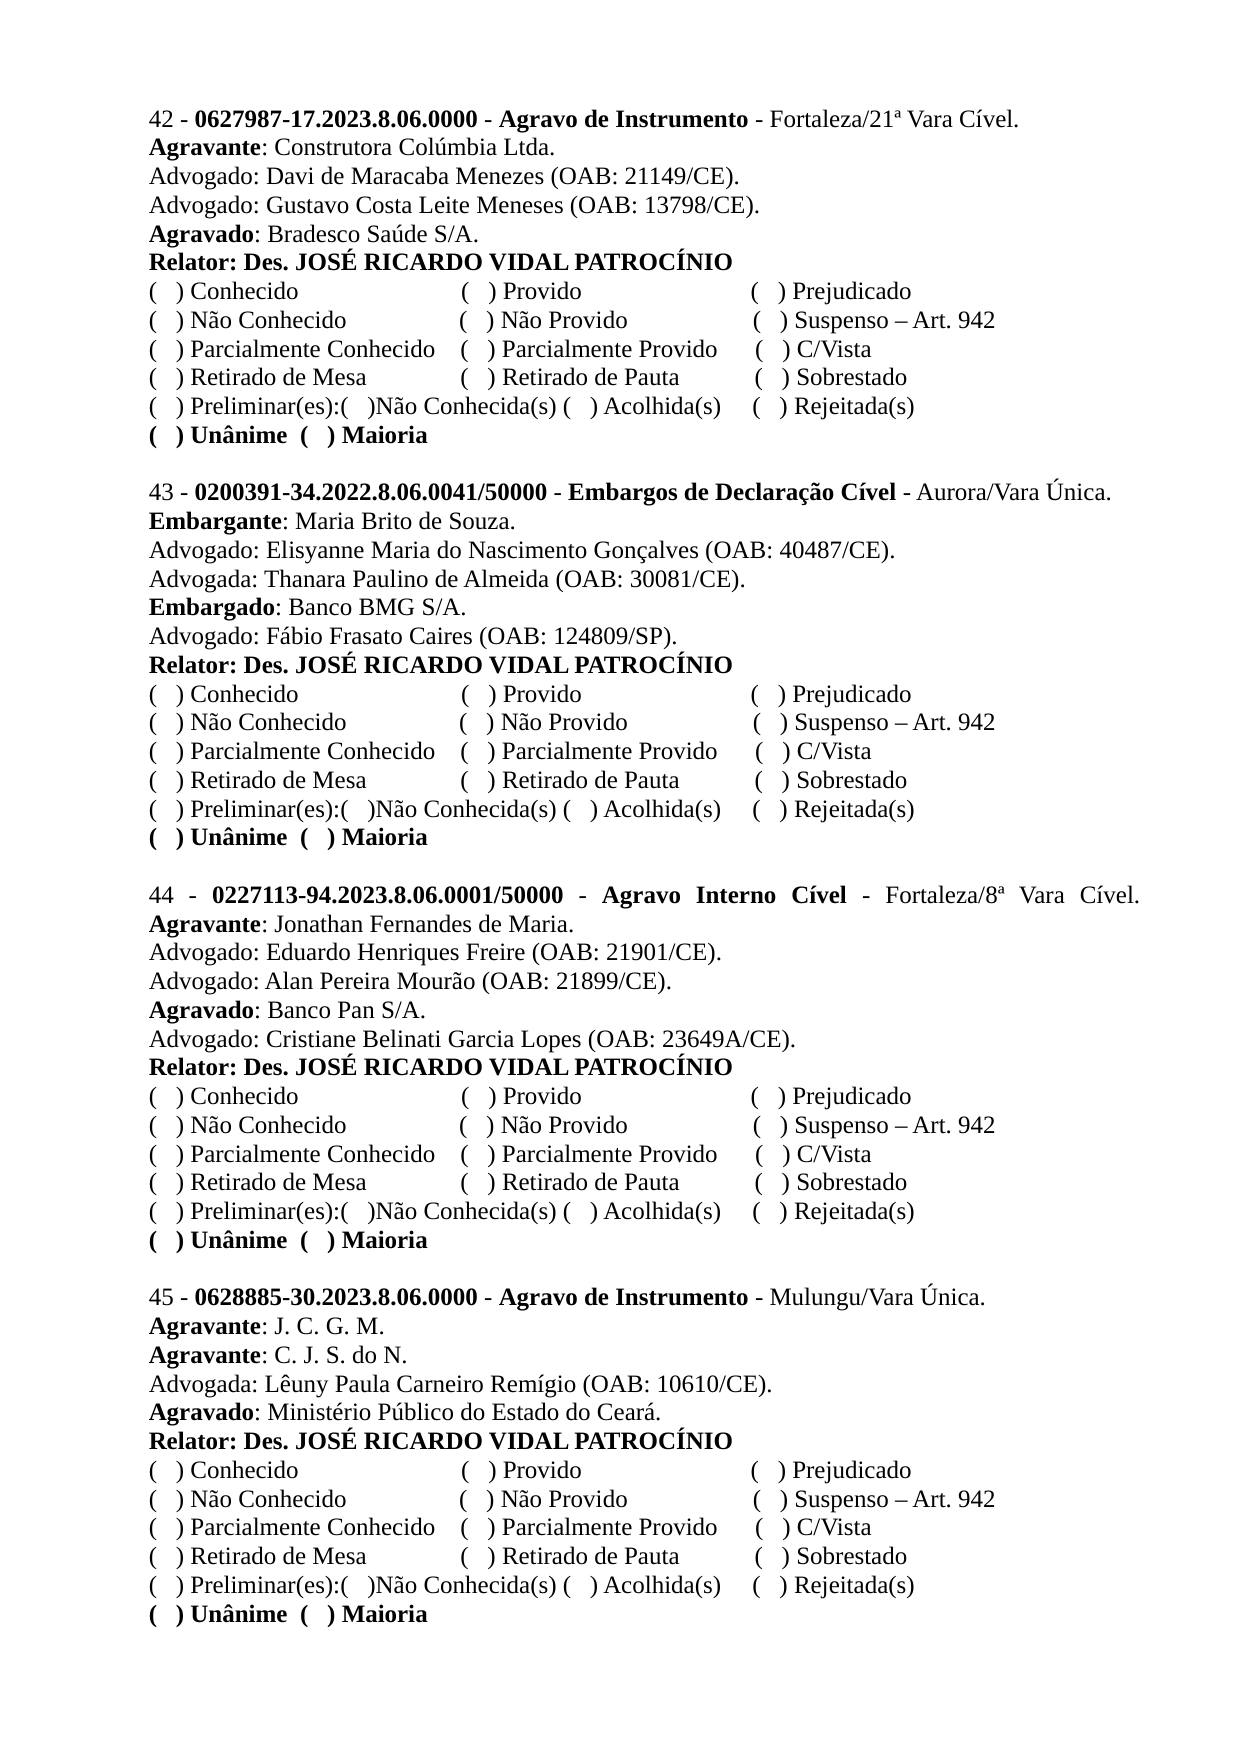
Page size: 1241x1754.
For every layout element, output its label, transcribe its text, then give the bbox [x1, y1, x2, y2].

text ( ) Retirado de Mesa ( ) Retirado de Pauta ( ) Sobrestado [148, 1541, 1158, 1570]
text Advogado: Fábio Frasato Caires (OAB: 124809/SP). [148, 621, 1141, 650]
text 45 - 0628885-30.2023.8.06.0000 - Agravo de Instrumento - Mulungu/Vara Única. [148, 1282, 1141, 1311]
text Agravante: J. C. G. M. [148, 1311, 1141, 1340]
text Agravante: C. J. S. do N. [148, 1340, 1141, 1369]
text Agravante: Construtora Colúmbia Ltda. [148, 132, 1141, 161]
text Relator: Des. JOSÉ RICARDO VIDAL PATROCÍNIO [148, 650, 1141, 679]
text ( ) Unânime ( ) Maioria [148, 1599, 1158, 1627]
text Advogado: Elisyanne Maria do Nascimento Gonçalves (OAB: 40487/CE). [148, 535, 1141, 564]
text 42 - 0627987-17.2023.8.06.0000 - Agravo de Instrumento - Fortaleza/21ª Vara Cível. [148, 104, 1141, 132]
text Advogado: Davi de Maracaba Menezes (OAB: 21149/CE). [148, 161, 1141, 190]
text ( ) Retirado de Mesa ( ) Retirado de Pauta ( ) Sobrestado [148, 1167, 1158, 1196]
text ( ) Retirado de Mesa ( ) Retirado de Pauta ( ) Sobrestado [148, 765, 1158, 794]
text ( ) Parcialmente Conhecido ( ) Parcialmente Provido ( ) C/Vista [148, 1512, 1158, 1541]
text Advogada: Thanara Paulino de Almeida (OAB: 30081/CE). [148, 564, 1141, 592]
text Relator: Des. JOSÉ RICARDO VIDAL PATROCÍNIO [148, 247, 1141, 276]
text ( ) Não Conhecido ( ) Não Provido ( ) Suspenso – Art. 942 [148, 707, 1158, 736]
text Advogado: Eduardo Henriques Freire (OAB: 21901/CE). [148, 937, 1141, 966]
text ( ) Não Conhecido ( ) Não Provido ( ) Suspenso – Art. 942 [148, 305, 1158, 334]
text ( ) Conhecido ( ) Provido ( ) Prejudicado [148, 1455, 1141, 1484]
text ( ) Não Conhecido ( ) Não Provido ( ) Suspenso – Art. 942 [148, 1484, 1158, 1512]
text ( ) Unânime ( ) Maioria [148, 1225, 1158, 1254]
text ( ) Preliminar(es):( )Não Conhecida(s) ( ) Acolhida(s) ( ) Rejeitada(s) [148, 1196, 1158, 1225]
text ( ) Parcialmente Conhecido ( ) Parcialmente Provido ( ) C/Vista [148, 334, 1158, 362]
text 43 - 0200391-34.2022.8.06.0041/50000 - Embargos de Declaração Cível - Aurora/Vara Única. [148, 477, 1141, 506]
text Embargante: Maria Brito de Souza. [148, 506, 1141, 535]
text Advogado: Cristiane Belinati Garcia Lopes (OAB: 23649A/CE). [148, 1024, 1141, 1052]
text ( ) Conhecido ( ) Provido ( ) Prejudicado [148, 1081, 1141, 1110]
text Relator: Des. JOSÉ RICARDO VIDAL PATROCÍNIO [148, 1052, 1141, 1081]
text ( ) Unânime ( ) Maioria [148, 420, 1158, 449]
text Advogado: Alan Pereira Mourão (OAB: 21899/CE). [148, 966, 1141, 995]
text Advogada: Lêuny Paula Carneiro Remígio (OAB: 10610/CE). [148, 1369, 1141, 1397]
text ( ) Não Conhecido ( ) Não Provido ( ) Suspenso – Art. 942 [148, 1110, 1158, 1139]
text Embargado: Banco BMG S/A. [148, 592, 1141, 621]
text Advogado: Gustavo Costa Leite Meneses (OAB: 13798/CE). [148, 190, 1141, 219]
text Agravado: Ministério Público do Estado do Ceará. [148, 1397, 1141, 1426]
text 44 - 0227113-94.2023.8.06.0001/50000 - Agravo Interno Cível - Fortaleza/8ª Vara Cível. Agravante: Jonathan Fernandes de Maria. [148, 880, 1141, 937]
text ( ) Conhecido ( ) Provido ( ) Prejudicado [148, 276, 1141, 305]
text ( ) Preliminar(es):( )Não Conhecida(s) ( ) Acolhida(s) ( ) Rejeitada(s) [148, 391, 1158, 420]
text ( ) Unânime ( ) Maioria [148, 822, 1158, 851]
text Agravado: Banco Pan S/A. [148, 995, 1141, 1024]
text ( ) Parcialmente Conhecido ( ) Parcialmente Provido ( ) C/Vista [148, 1139, 1158, 1167]
text ( ) Preliminar(es):( )Não Conhecida(s) ( ) Acolhida(s) ( ) Rejeitada(s) [148, 794, 1158, 822]
text Agravado: Bradesco Saúde S/A. [148, 219, 1141, 247]
text ( ) Parcialmente Conhecido ( ) Parcialmente Provido ( ) C/Vista [148, 736, 1158, 765]
text ( ) Conhecido ( ) Provido ( ) Prejudicado [148, 679, 1141, 707]
text ( ) Preliminar(es):( )Não Conhecida(s) ( ) Acolhida(s) ( ) Rejeitada(s) [148, 1570, 1158, 1599]
text ( ) Retirado de Mesa ( ) Retirado de Pauta ( ) Sobrestado [148, 362, 1158, 391]
text Relator: Des. JOSÉ RICARDO VIDAL PATROCÍNIO [148, 1426, 1141, 1455]
